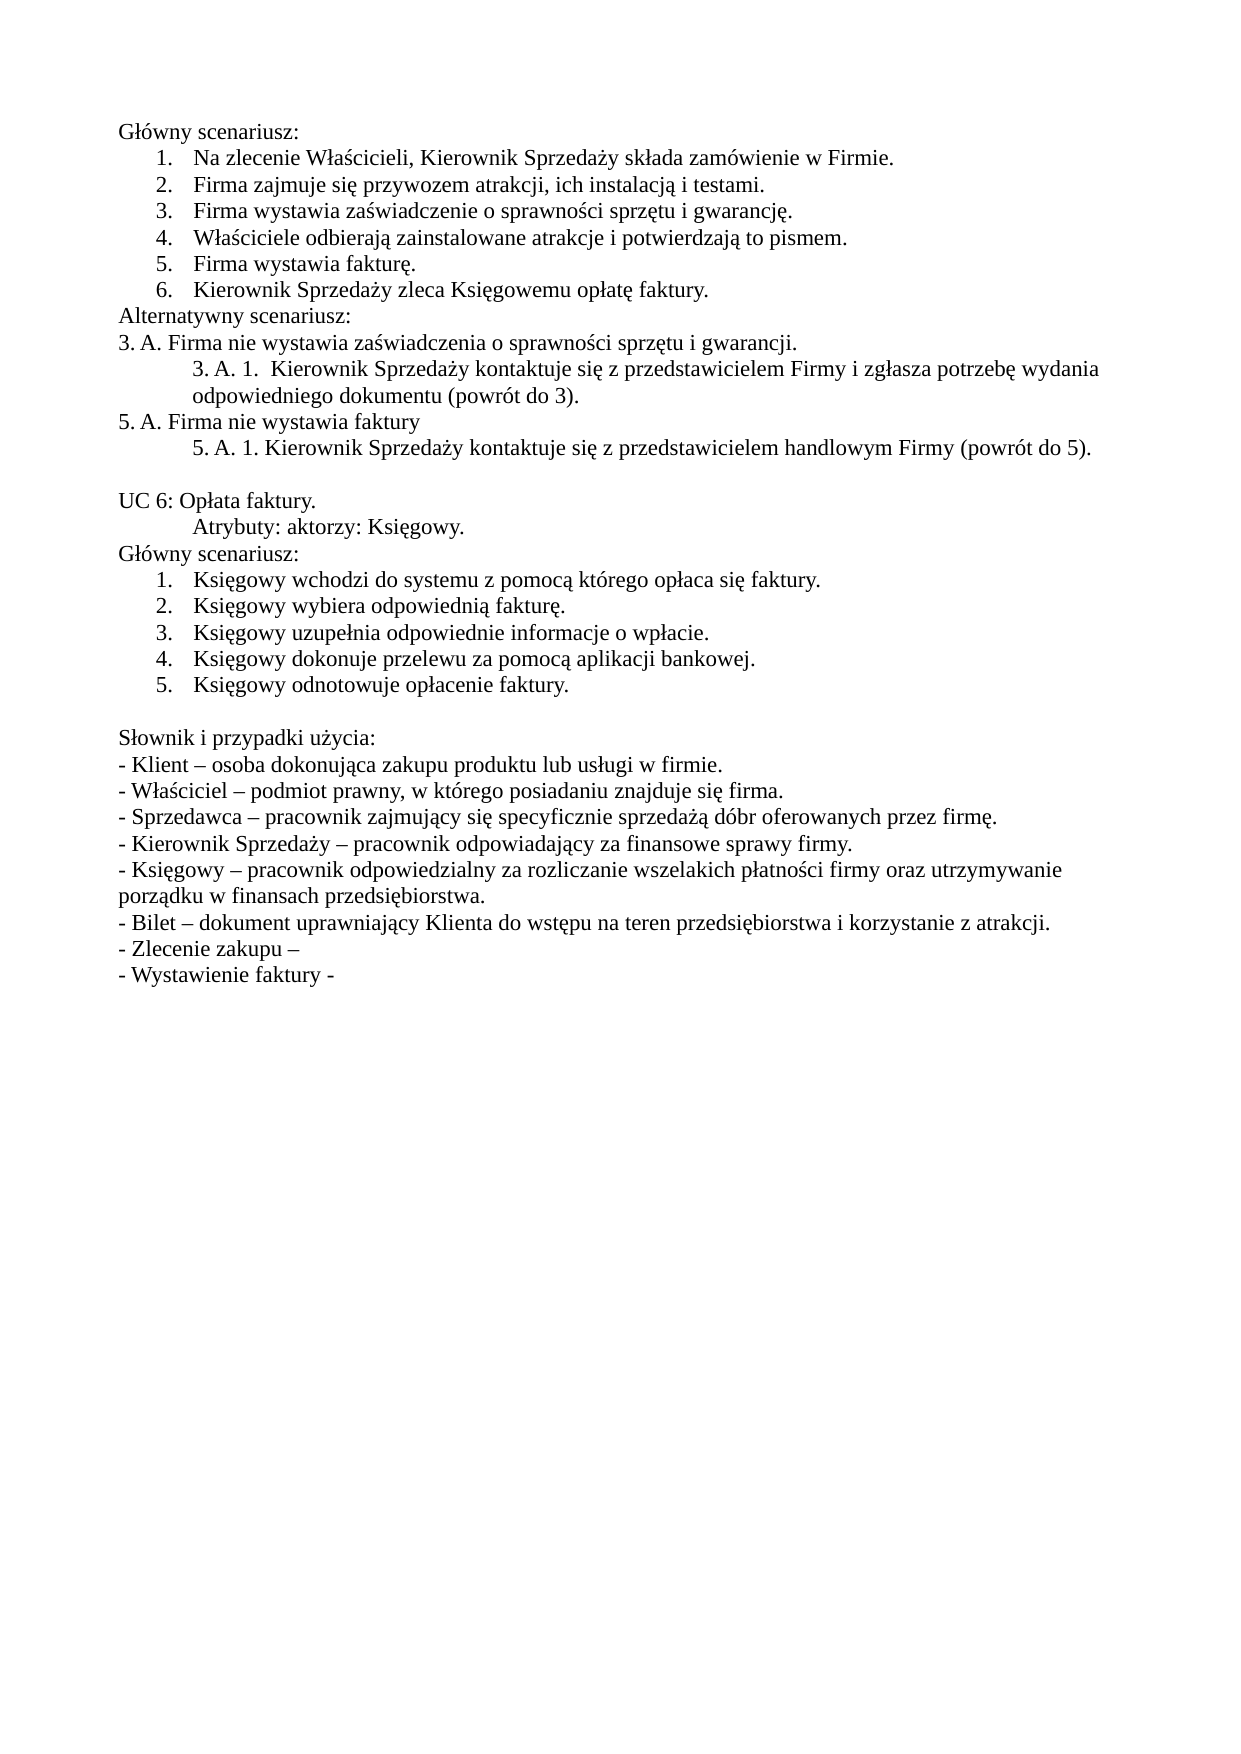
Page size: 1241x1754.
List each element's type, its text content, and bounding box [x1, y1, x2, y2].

text - Księgowy – pracownik odpowiedzialny za rozliczanie wszelakich płatności firmy oraz utrzymywanie porządku w finansach przedsiębiorstwa. [118, 856, 1122, 909]
text - Właściciel – podmiot prawny, w którego posiadaniu znajduje się firma. [118, 777, 1122, 803]
text Słownik i przypadki użycia: [118, 724, 1122, 751]
text Atrybuty: aktorzy: Księgowy. [118, 513, 1122, 540]
list Księgowy dokonuje przelewu za pomocą aplikacji bankowej. [156, 645, 1122, 672]
list Księgowy odnotowuje opłacenie faktury. [156, 672, 1122, 698]
text 5. A. Firma nie wystawia faktury [118, 408, 1122, 434]
text - Wystawienie faktury - [118, 961, 1122, 988]
text - Kierownik Sprzedaży – pracownik odpowiadający za finansowe sprawy firmy. [118, 830, 1122, 856]
text 5. A. 1. Kierownik Sprzedaży kontaktuje się z przedstawicielem handlowym Firmy (powrót do 5). [118, 434, 1122, 461]
text UC 6: Opłata faktury. [118, 487, 1122, 513]
text - Klient – osoba dokonująca zakupu produktu lub usługi w firmie. [118, 751, 1122, 777]
text - Zlecenie zakupu – [118, 935, 1122, 961]
text Alternatywny scenariusz: [118, 303, 1122, 329]
text 3. A. Firma nie wystawia zaświadczenia o sprawności sprzętu i gwarancji. [118, 329, 1122, 355]
text - Bilet – dokument uprawniający Klienta do wstępu na teren przedsiębiorstwa i korzystanie z atrakcji. [118, 909, 1122, 935]
text 3. A. 1. Kierownik Sprzedaży kontaktuje się z przedstawicielem Firmy i zgłasza potrzebę wydania odpowiedniego dokumentu (powrót do 3). [118, 355, 1122, 408]
list Właściciele odbierają zainstalowane atrakcje i potwierdzają to pismem. [156, 223, 1122, 250]
text - Sprzedawca – pracownik zajmujący się specyficznie sprzedażą dóbr oferowanych przez firmę. [118, 803, 1122, 830]
list Firma zajmuje się przywozem atrakcji, ich instalacją i testami. [156, 171, 1122, 197]
text Główny scenariusz: [118, 118, 1122, 144]
list Księgowy wybiera odpowiednią fakturę. [156, 592, 1122, 619]
list Firma wystawia zaświadczenie o sprawności sprzętu i gwarancję. [156, 197, 1122, 223]
list Na zlecenie Właścicieli, Kierownik Sprzedaży składa zamówienie w Firmie. [156, 144, 1122, 171]
list Kierownik Sprzedaży zleca Księgowemu opłatę faktury. [156, 276, 1122, 303]
list Księgowy wchodzi do systemu z pomocą którego opłaca się faktury. [156, 566, 1122, 592]
list Firma wystawia fakturę. [156, 250, 1122, 276]
text Główny scenariusz: [118, 540, 1122, 566]
list Księgowy uzupełnia odpowiednie informacje o wpłacie. [156, 619, 1122, 645]
